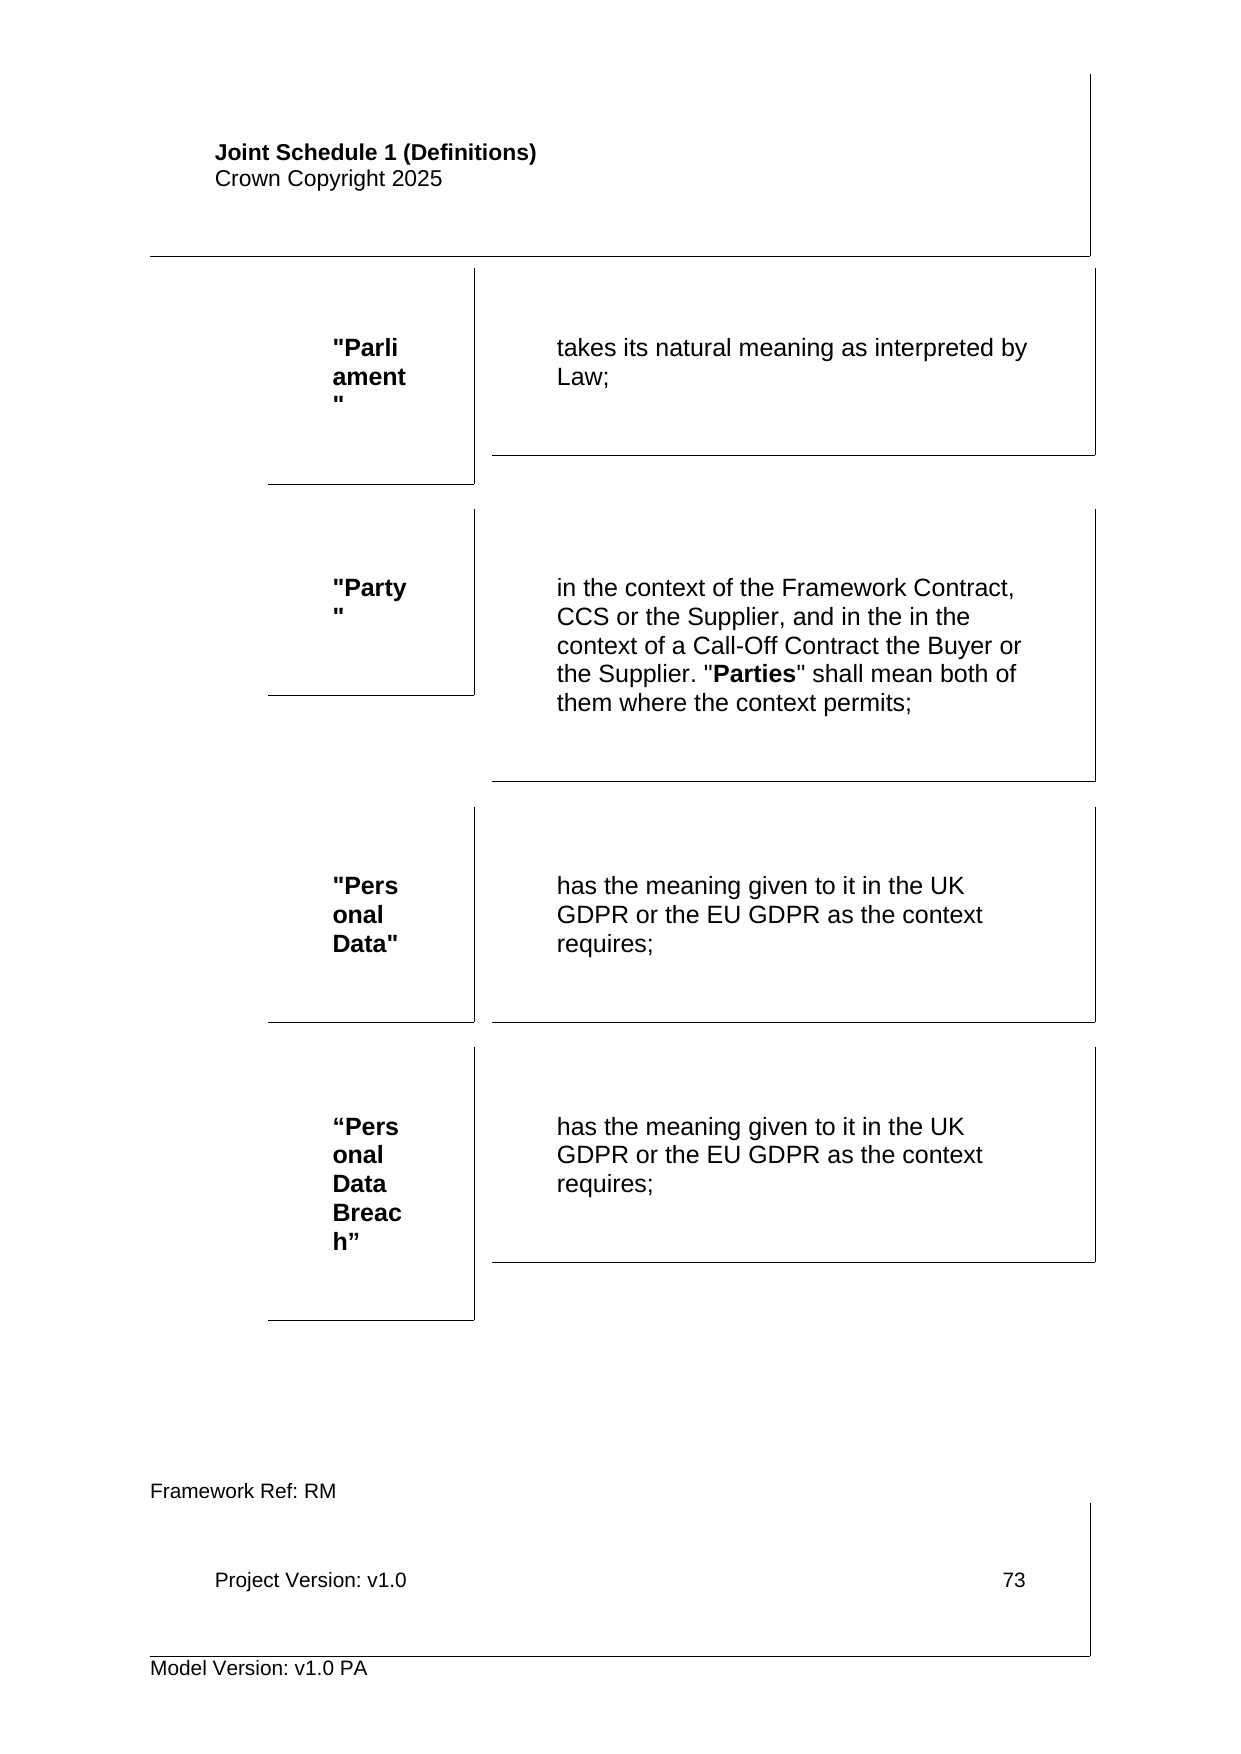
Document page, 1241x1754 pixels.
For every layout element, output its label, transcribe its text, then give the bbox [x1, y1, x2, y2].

table_cell in the context of the Framework Contract, CCS or the Supplier, and in the in the context of a Call-Off Contract the Buyer or the Supplier. "Parties" shall mean both of them where the context permits; [474, 496, 1095, 794]
table_cell [268, 485, 474, 496]
table_cell [268, 1321, 474, 1332]
table_cell [268, 1023, 474, 1034]
table_cell takes its natural meaning as interpreted by Law; [474, 256, 1095, 496]
table_cell has the meaning given to it in the UK GDPR or the EU GDPR as the context requires; [474, 1035, 1095, 1332]
table_cell has the meaning given to it in the UK GDPR or the EU GDPR as the context requires; [474, 794, 1095, 1034]
table_cell "Parliament" [268, 256, 474, 484]
table_cell "Personal Data" [268, 794, 474, 1022]
table_cell "Party" [268, 496, 474, 695]
table_cell “Personal Data Breach” [268, 1035, 474, 1320]
table_cell [268, 696, 474, 794]
